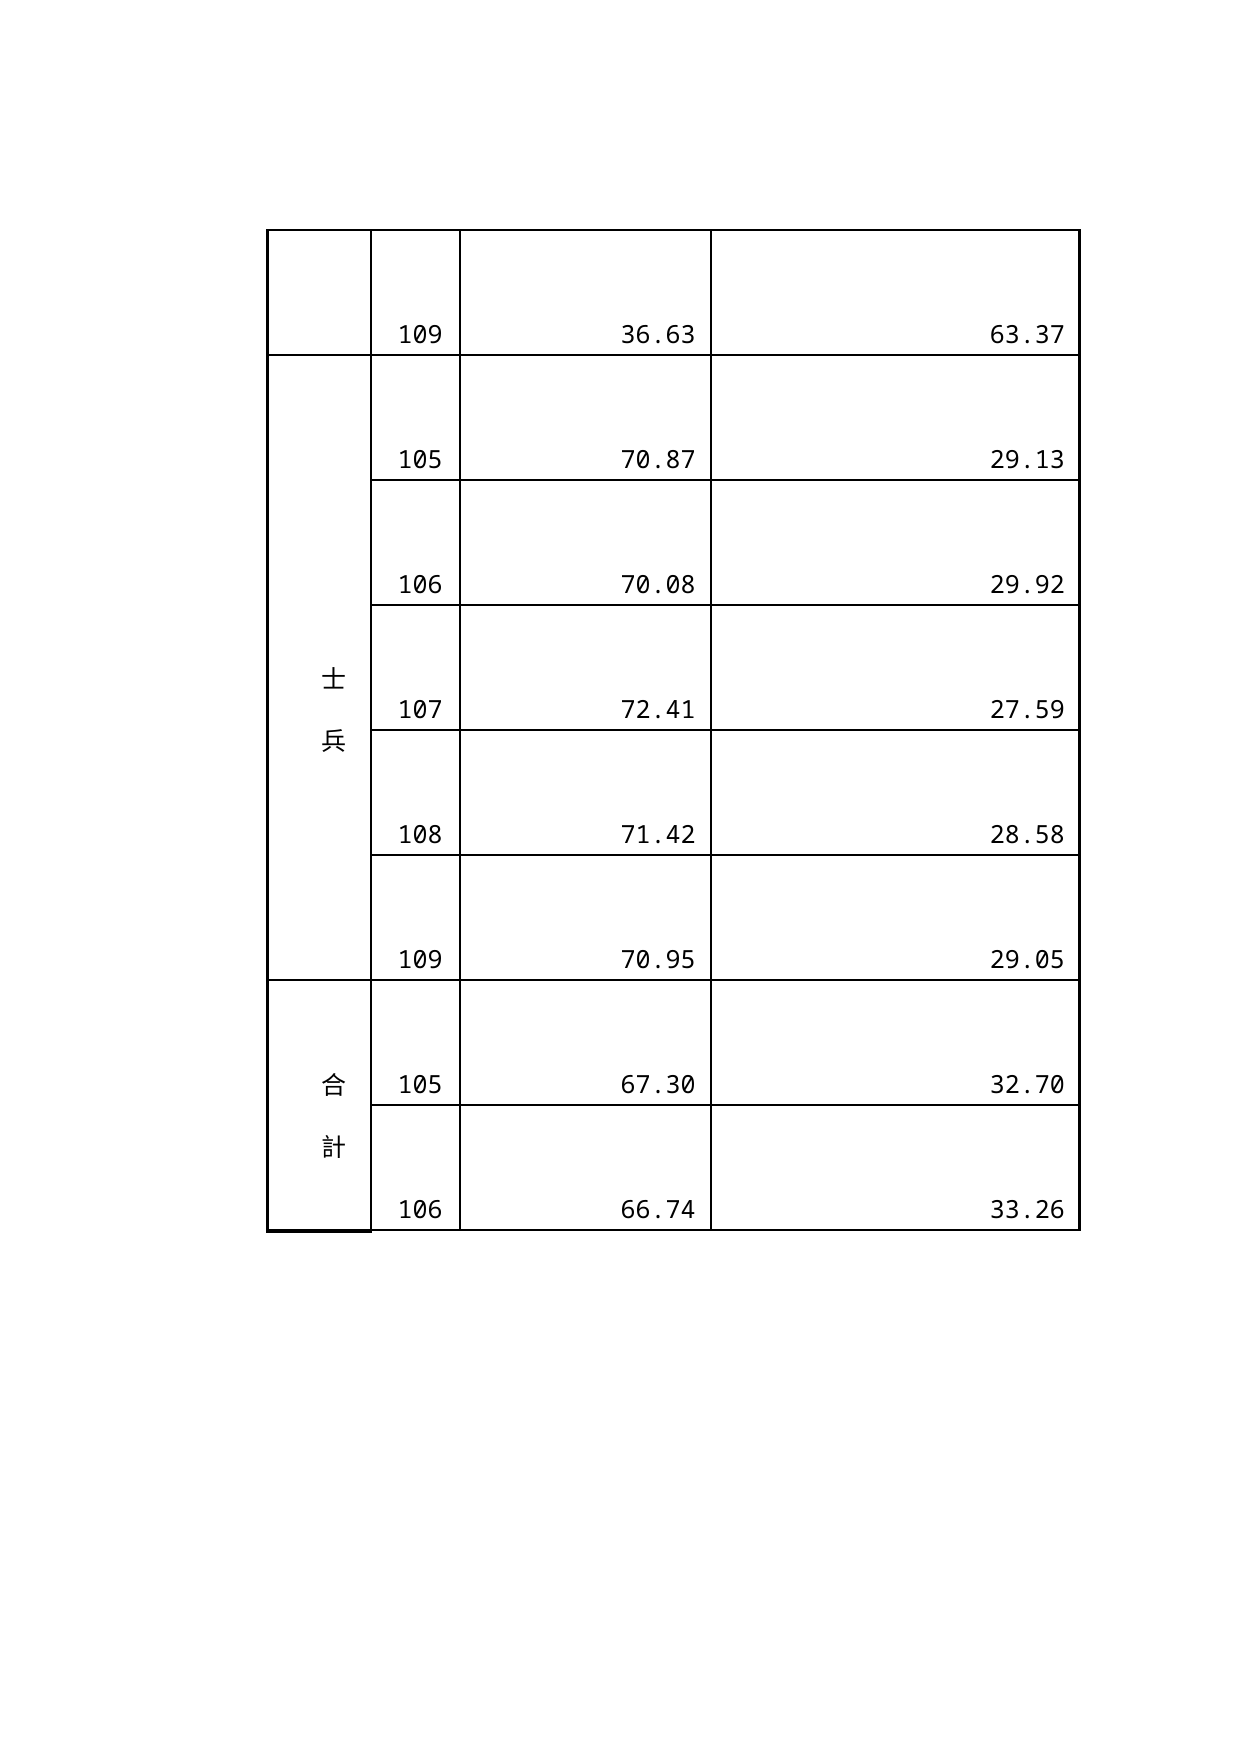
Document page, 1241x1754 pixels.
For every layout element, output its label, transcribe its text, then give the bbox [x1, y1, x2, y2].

table_cell 27.59 [712, 606, 1078, 729]
table_cell 109 [372, 856, 459, 979]
table_cell 士兵 [269, 356, 370, 979]
table_cell 72.41 [461, 606, 710, 729]
table_cell [269, 231, 370, 354]
table_cell 67.30 [461, 981, 710, 1104]
table_cell 32.70 [712, 981, 1078, 1104]
table_cell 29.13 [712, 356, 1078, 479]
table_cell 70.08 [461, 481, 710, 604]
table_cell 33.26 [712, 1106, 1078, 1229]
table_cell 105 [372, 356, 459, 479]
table_cell 106 [372, 1106, 459, 1229]
table_cell 71.42 [461, 731, 710, 854]
table_cell 29.05 [712, 856, 1078, 979]
table_cell 63.37 [712, 231, 1078, 354]
table_cell 109 [372, 231, 459, 354]
table_cell 29.92 [712, 481, 1078, 604]
table_cell 105 [372, 981, 459, 1104]
table_cell 107 [372, 606, 459, 729]
table_cell 70.87 [461, 356, 710, 479]
table_cell 36.63 [461, 231, 710, 354]
table_cell 28.58 [712, 731, 1078, 854]
table_cell 66.74 [461, 1106, 710, 1229]
table_cell 108 [372, 731, 459, 854]
table_cell 70.95 [461, 856, 710, 979]
table_cell 106 [372, 481, 459, 604]
table_cell 合計 [269, 981, 370, 1229]
